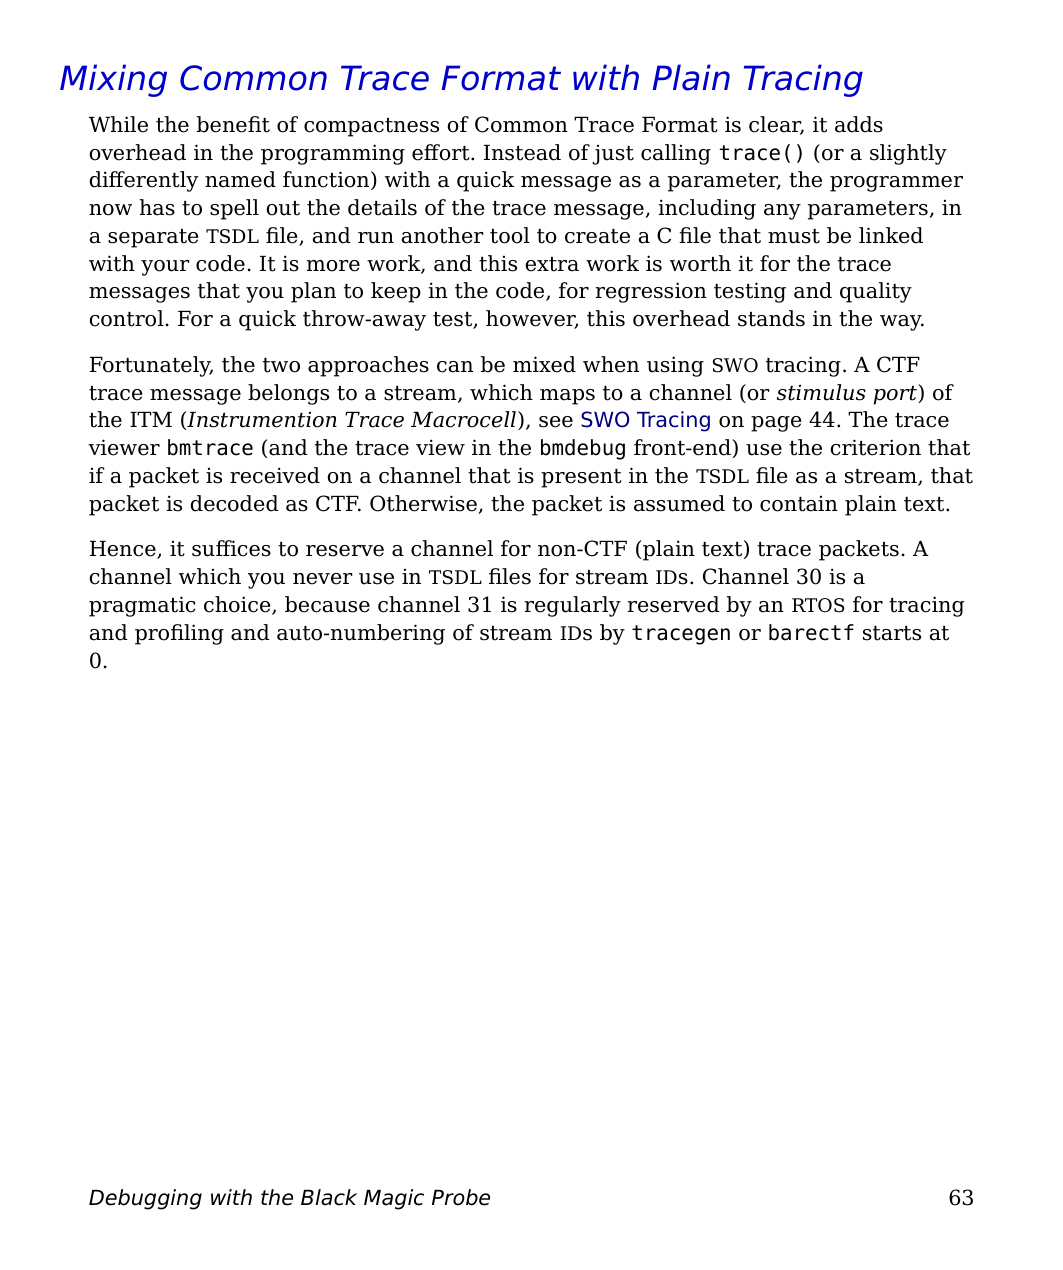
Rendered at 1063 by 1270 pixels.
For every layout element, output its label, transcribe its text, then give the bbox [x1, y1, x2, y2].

text Fortunately, the two approaches can be mixed when using SWO tracing. A CTF trace message belongs to a stream, which maps to a channel (or stimulus port) of the ITM (Instrumention Trace Macrocell), see SWO Tracing on page 44. The trace viewer bmtrace (and the trace view in the bmdebug front-end) use the criterion that if a packet is received on a channel that is present in the TSDL file as a stream, that packet is decoded as CTF. Otherwise, the packet is assumed to contain plain text. [88, 353, 974, 516]
text While the benefit of compactness of Common Trace Format is clear, it adds overhead in the programming effort. Instead of just calling trace() (or a slightly differently named function) with a quick message as a parameter, the programmer now has to spell out the details of the trace message, including any parameters, in a separate TSDL file, and run another tool to create a C file that must be linked with your code. It is more work, and this extra work is worth it for the trace messages that you plan to keep in the code, for regression testing and quality control. For a quick throw-away test, however, this overhead stands in the way. [88, 113, 974, 332]
text Hence, it suffices to reserve a channel for non-CTF (plain text) trace packets. A channel which you never use in TSDL files for stream IDs. Channel 30 is a pragmatic choice, because channel 31 is regularly reserved by an RTOS for tracing and profiling and auto-numbering of stream IDs by tracegen or barectf starts at 0. [88, 537, 974, 673]
subtitle Mixing Common Trace Format with Plain Tracing [59, 59, 974, 98]
